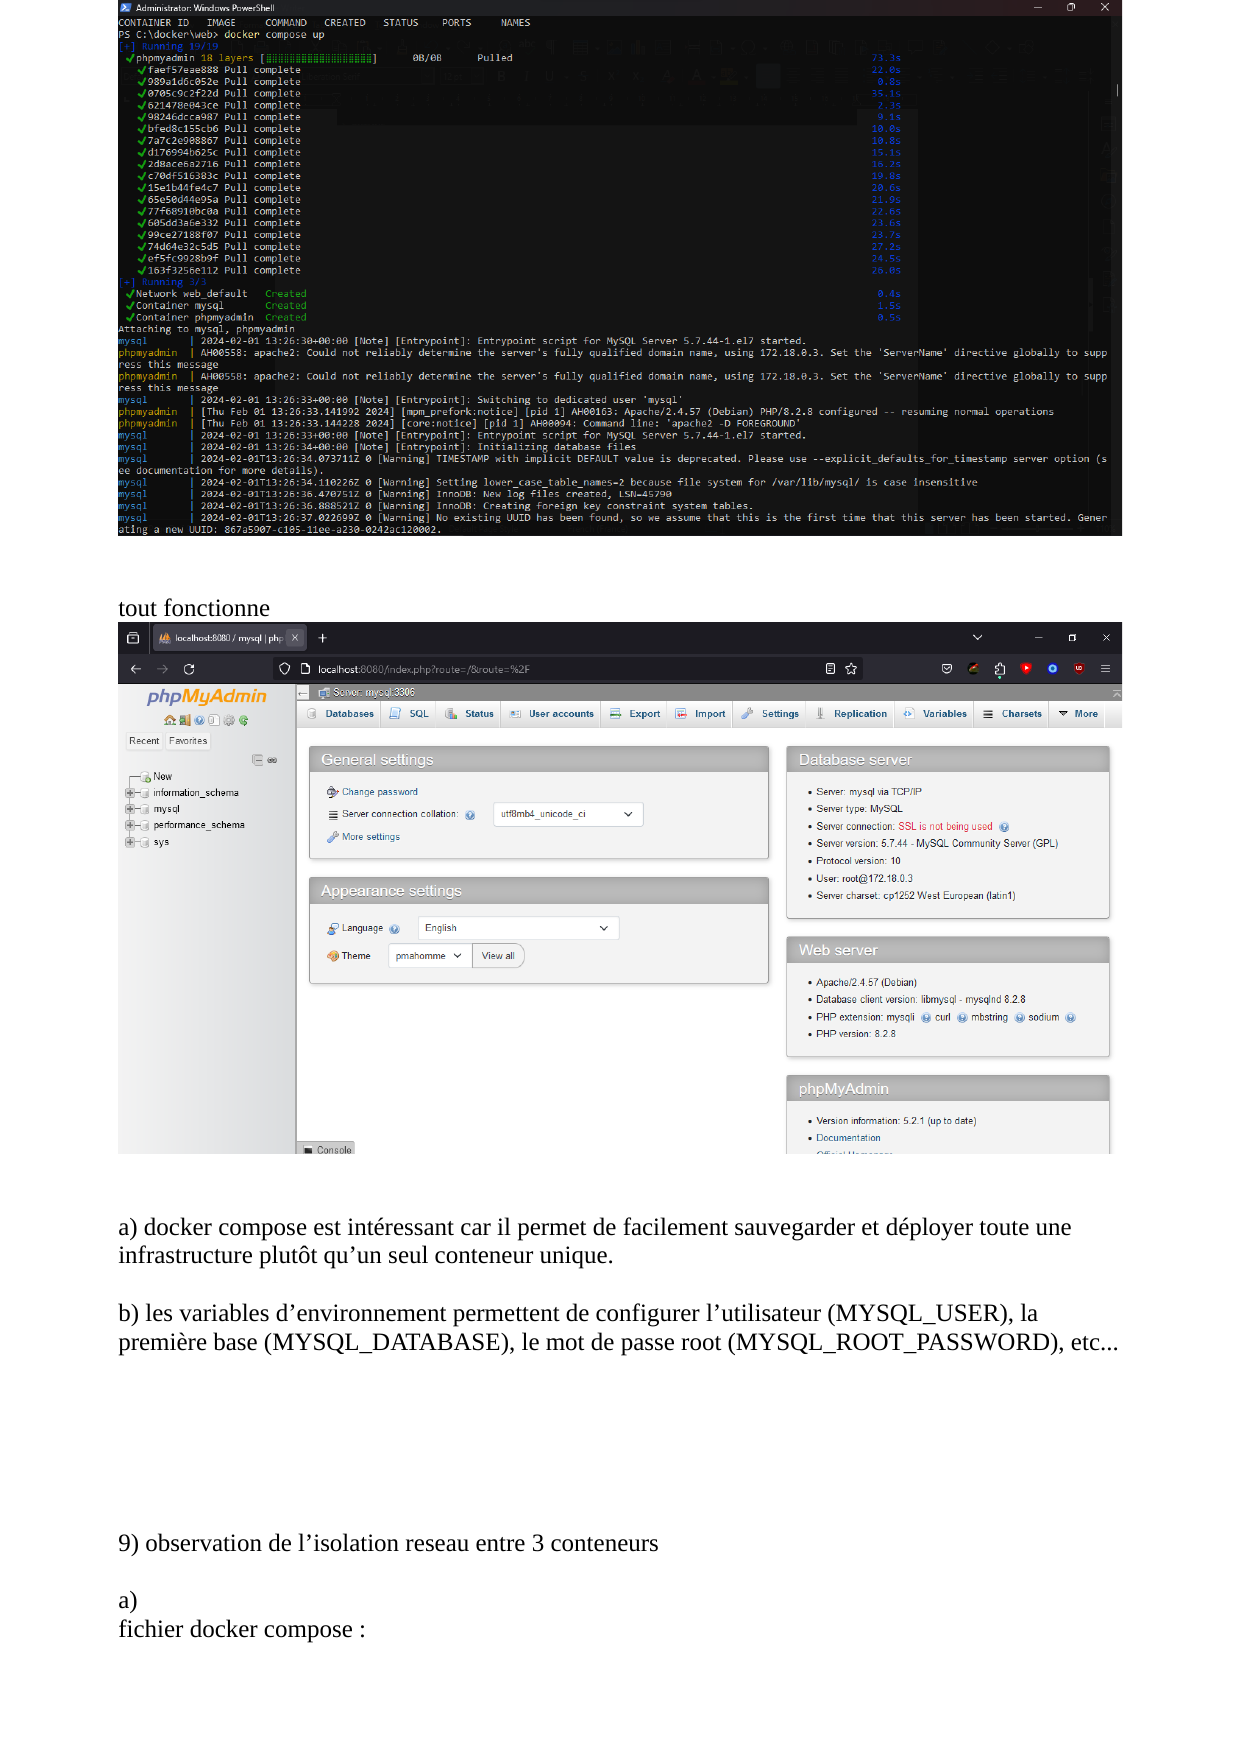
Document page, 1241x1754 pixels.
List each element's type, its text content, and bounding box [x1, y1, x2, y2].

text a) [118, 1585, 1122, 1614]
picture [118, 0, 1123, 536]
text tout fonctionne [118, 593, 1122, 622]
text 9) observation de l’isolation reseau entre 3 conteneurs [118, 1528, 1122, 1557]
text b) les variables d’environnement permettent de configurer l’utilisateur (MYSQL_USER), la première base (MYSQL_DATABASE), le mot de passe root (MYSQL_ROOT_PASSWORD), etc... [118, 1298, 1122, 1355]
picture [118, 622, 1123, 1154]
text fichier docker compose : [118, 1614, 1122, 1643]
text a) docker compose est intéressant car il permet de facilement sauvegarder et déployer toute une infrastructure plutôt qu’un seul conteneur unique. [118, 1212, 1122, 1269]
